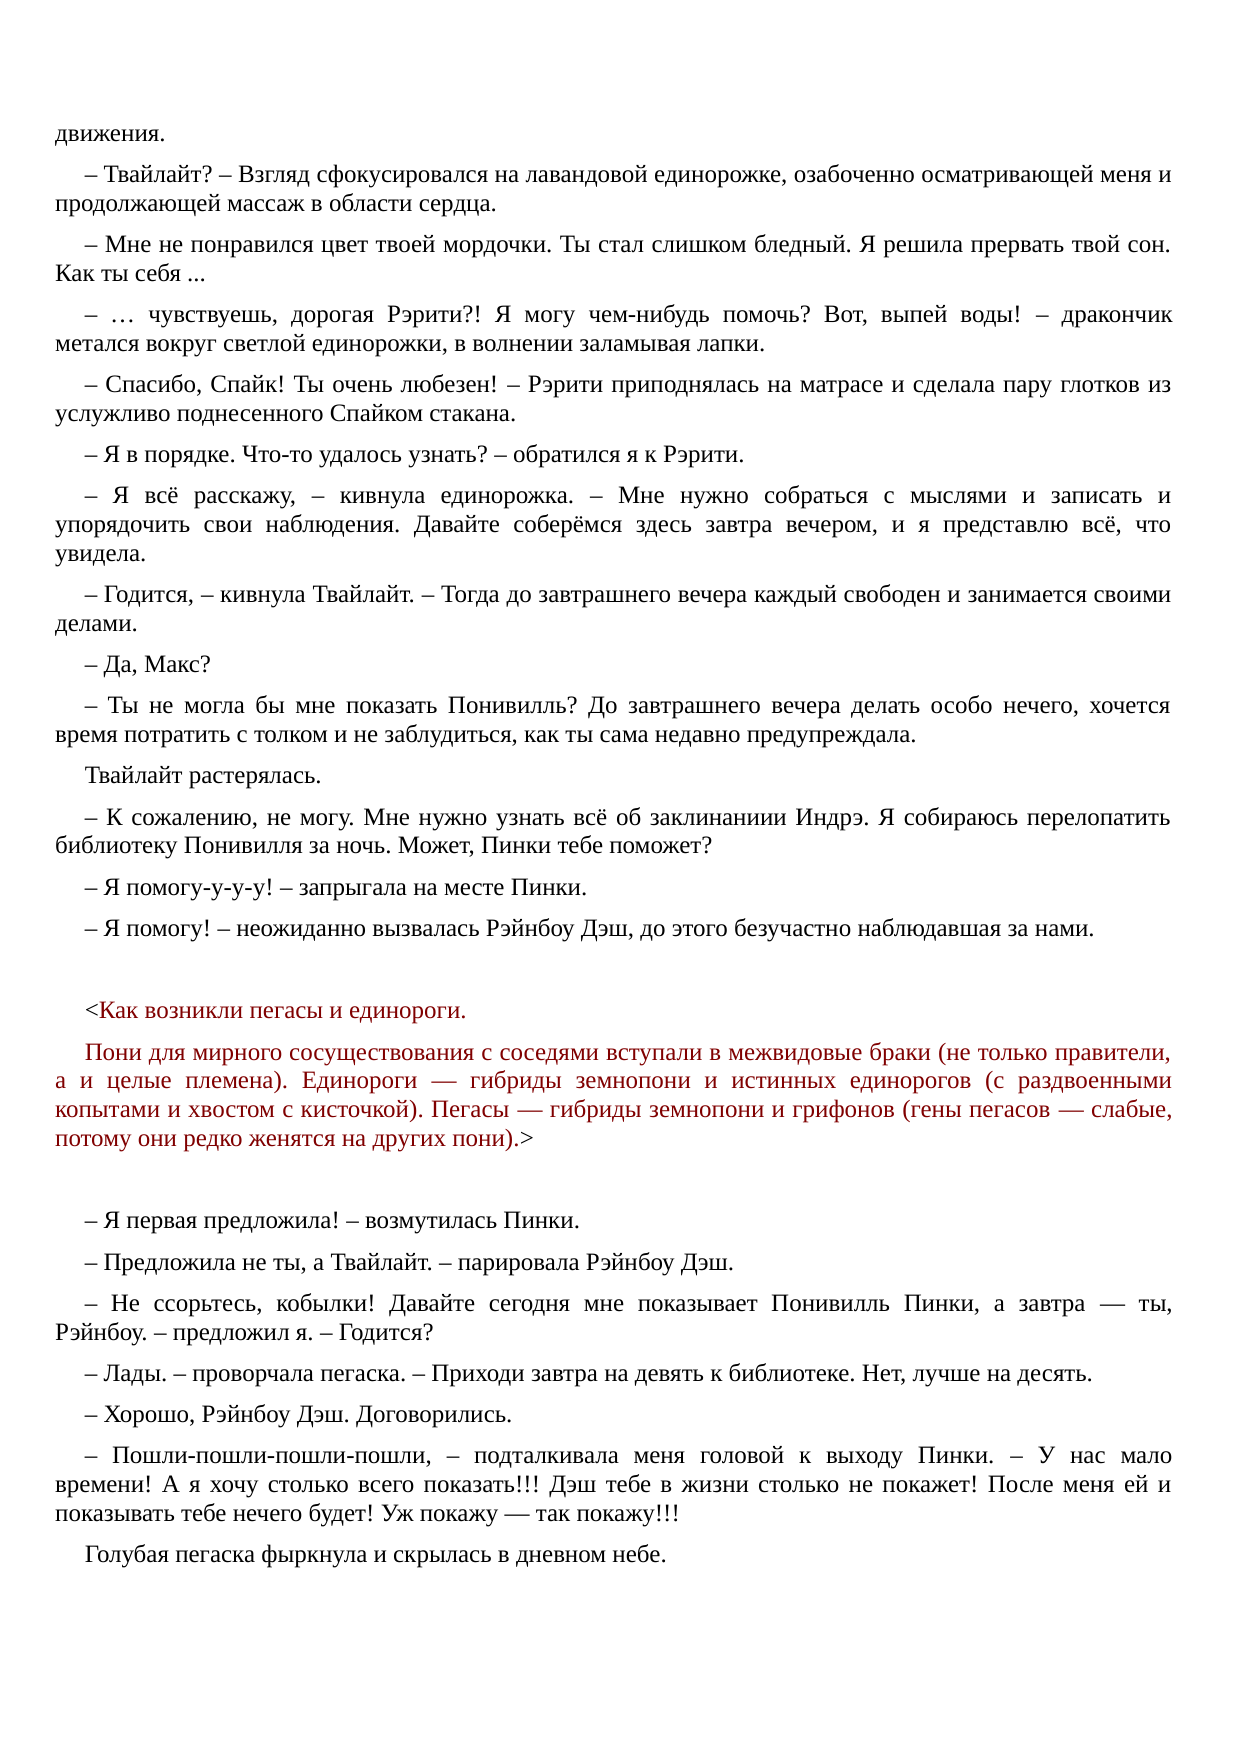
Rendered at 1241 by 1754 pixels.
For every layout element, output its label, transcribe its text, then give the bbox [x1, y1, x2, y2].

text – … чувствуешь, дорогая Рэрити?! Я могу чем-нибудь помочь? Вот, выпей воды! – дракончик метался вокруг светлой единорожки, в волнении заламывая лапки. [55, 299, 1172, 357]
text – Твайлайт? – Взгляд сфокусировался на лавандовой единорожке, озабоченно осматривающей меня и продолжающей массаж в области сердца. [55, 159, 1172, 217]
text – Предложила не ты, а Твайлайт. – парировала Рэйнбоу Дэш. [55, 1247, 1172, 1276]
text – Пошли-пошли-пошли-пошли, – подталкивала меня головой к выходу Пинки. – У нас мало времени! А я хочу столько всего показать!!! Дэш тебе в жизни столько не покажет! После меня ей и показывать тебе нечего будет! Уж покажу — так покажу!!! [55, 1441, 1172, 1527]
text <Как возникли пегасы и единороги. [55, 996, 1172, 1024]
text – Я помогу! – неожиданно вызвалась Рэйнбоу Дэш, до этого безучастно наблюдавшая за нами. [55, 913, 1172, 942]
text – Хорошо, Рэйнбоу Дэш. Договорились. [55, 1399, 1172, 1428]
text – Я первая предложила! – возмутилась Пинки. [55, 1206, 1172, 1234]
text – Спасибо, Спайк! Ты очень любезен! – Рэрити приподнялась на матрасе и сделала пару глотков из услужливо поднесенного Спайком стакана. [55, 369, 1172, 427]
text Голубая пегаска фыркнула и скрылась в дневном небе. [55, 1539, 1172, 1568]
text – Годится, – кивнула Твайлайт. – Тогда до завтрашнего вечера каждый свободен и занимается своими делами. [55, 579, 1172, 637]
text – Я в порядке. Что-то удалось узнать? – обратился я к Рэрити. [55, 439, 1172, 468]
text – Я помогу-у-у-у! – запрыгала на месте Пинки. [55, 872, 1172, 901]
text – Мне не понравился цвет твоей мордочки. Ты стал слишком бледный. Я решила прервать твой сон. Как ты себя ... [55, 229, 1172, 287]
text – Не ссорьтесь, кобылки! Давайте сегодня мне показывает Понивилль Пинки, а завтра — ты, Рэйнбоу. – предложил я. – Годится? [55, 1288, 1172, 1346]
text Твайлайт растерялась. [55, 761, 1172, 789]
text Пони для мирного сосуществования с соседями вступали в межвидовые браки (не только правители, а и целые племена). Единороги — гибриды земнопони и истинных единорогов (с раздвоенными копытами и хвостом с кисточкой). Пегасы — гибриды земнопони и грифонов (гены пегасов — слабые, потому они редко женятся на других пони).> [55, 1037, 1172, 1152]
text – Я всё расскажу, – кивнула единорожка. – Мне нужно собраться с мыслями и записать и упорядочить свои наблюдения. Давайте соберёмся здесь завтра вечером, и я представлю всё, что увидела. [55, 481, 1172, 567]
text – Да, Макс? [55, 649, 1172, 678]
text – Ты не могла бы мне показать Понивилль? До завтрашнего вечера делать особо нечего, хочется время потратить с толком и не заблудиться, как ты сама недавно предупреждала. [55, 691, 1172, 748]
text – К сожалению, не могу. Мне нужно узнать всё об заклинаниии Индрэ. Я собираюсь перелопатить библиотеку Понивилля за ночь. Может, Пинки тебе поможет? [55, 802, 1172, 859]
text движения. [55, 118, 1172, 147]
text – Лады. – проворчала пегаска. – Приходи завтра на девять к библиотеке. Нет, лучше на десять. [55, 1358, 1172, 1387]
